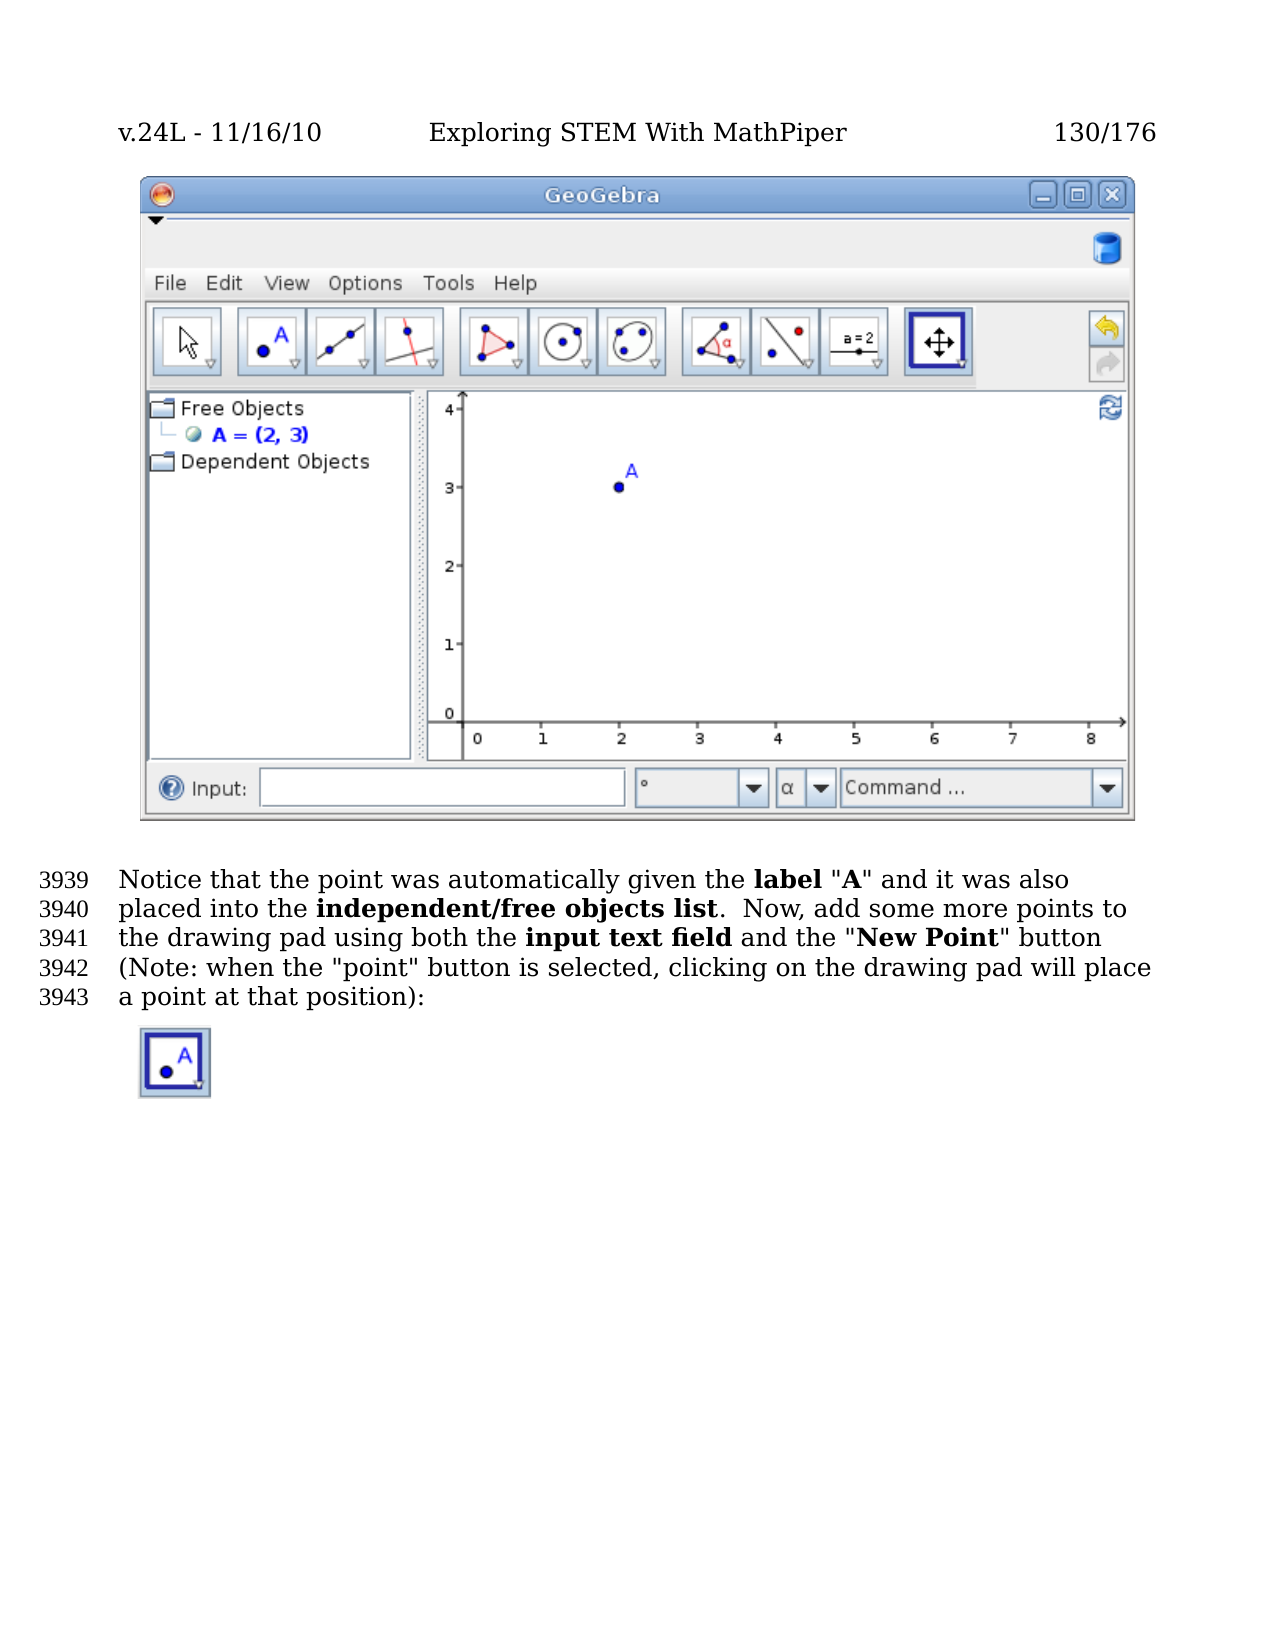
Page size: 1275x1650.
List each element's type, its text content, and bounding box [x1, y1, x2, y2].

text Notice that the point was automatically given the label "A" and it was also placed into the independent/free objects list. Now, add some more points to the drawing pad using both the input text field and the "New Point" button (Note: when the "point" button is selected, clicking on the drawing pad will place a point at that position): [118, 865, 1157, 1011]
picture [140, 176, 1136, 821]
picture [137, 1025, 212, 1099]
